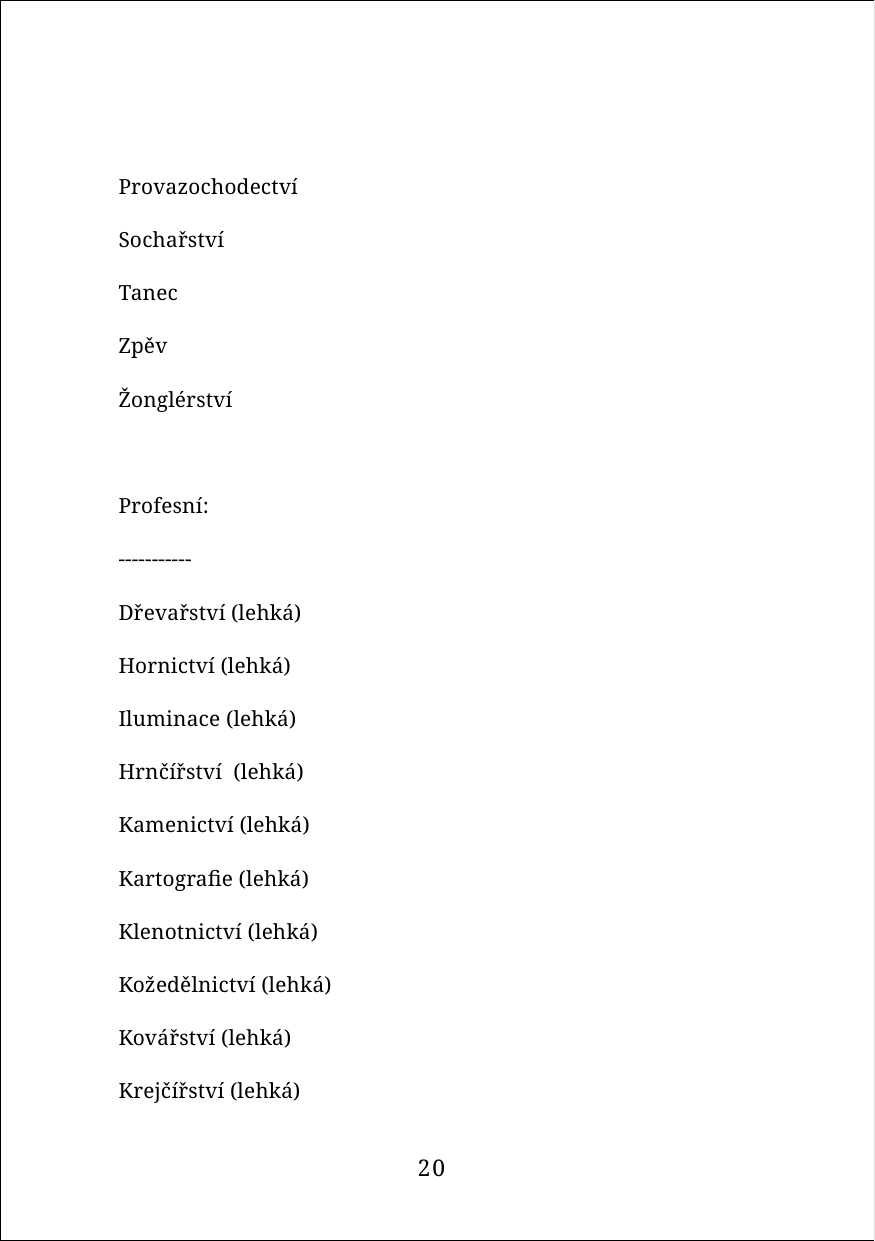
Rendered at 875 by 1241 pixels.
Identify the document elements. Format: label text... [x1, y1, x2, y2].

text Iluminace (lehká) [118, 704, 756, 732]
text Tanec [118, 278, 756, 307]
text Krejčířství (lehká) [118, 1077, 756, 1105]
text Profesní: [118, 491, 756, 519]
text Hornictví (lehká) [118, 651, 756, 679]
text ----------- [118, 544, 756, 573]
text Kožedělnictví (lehká) [118, 970, 756, 999]
text Sochařství [118, 225, 756, 253]
text Provazochodectví [118, 172, 756, 200]
text Kamenictví (lehká) [118, 811, 756, 839]
text Dřevařství (lehká) [118, 598, 756, 626]
text Žonglérství [118, 385, 756, 413]
text Hrnčířství (lehká) [118, 757, 756, 786]
text Kartografie (lehká) [118, 864, 756, 892]
text Kovářství (lehká) [118, 1023, 756, 1052]
text Zpěv [118, 331, 756, 360]
text Klenotnictví (lehká) [118, 917, 756, 945]
